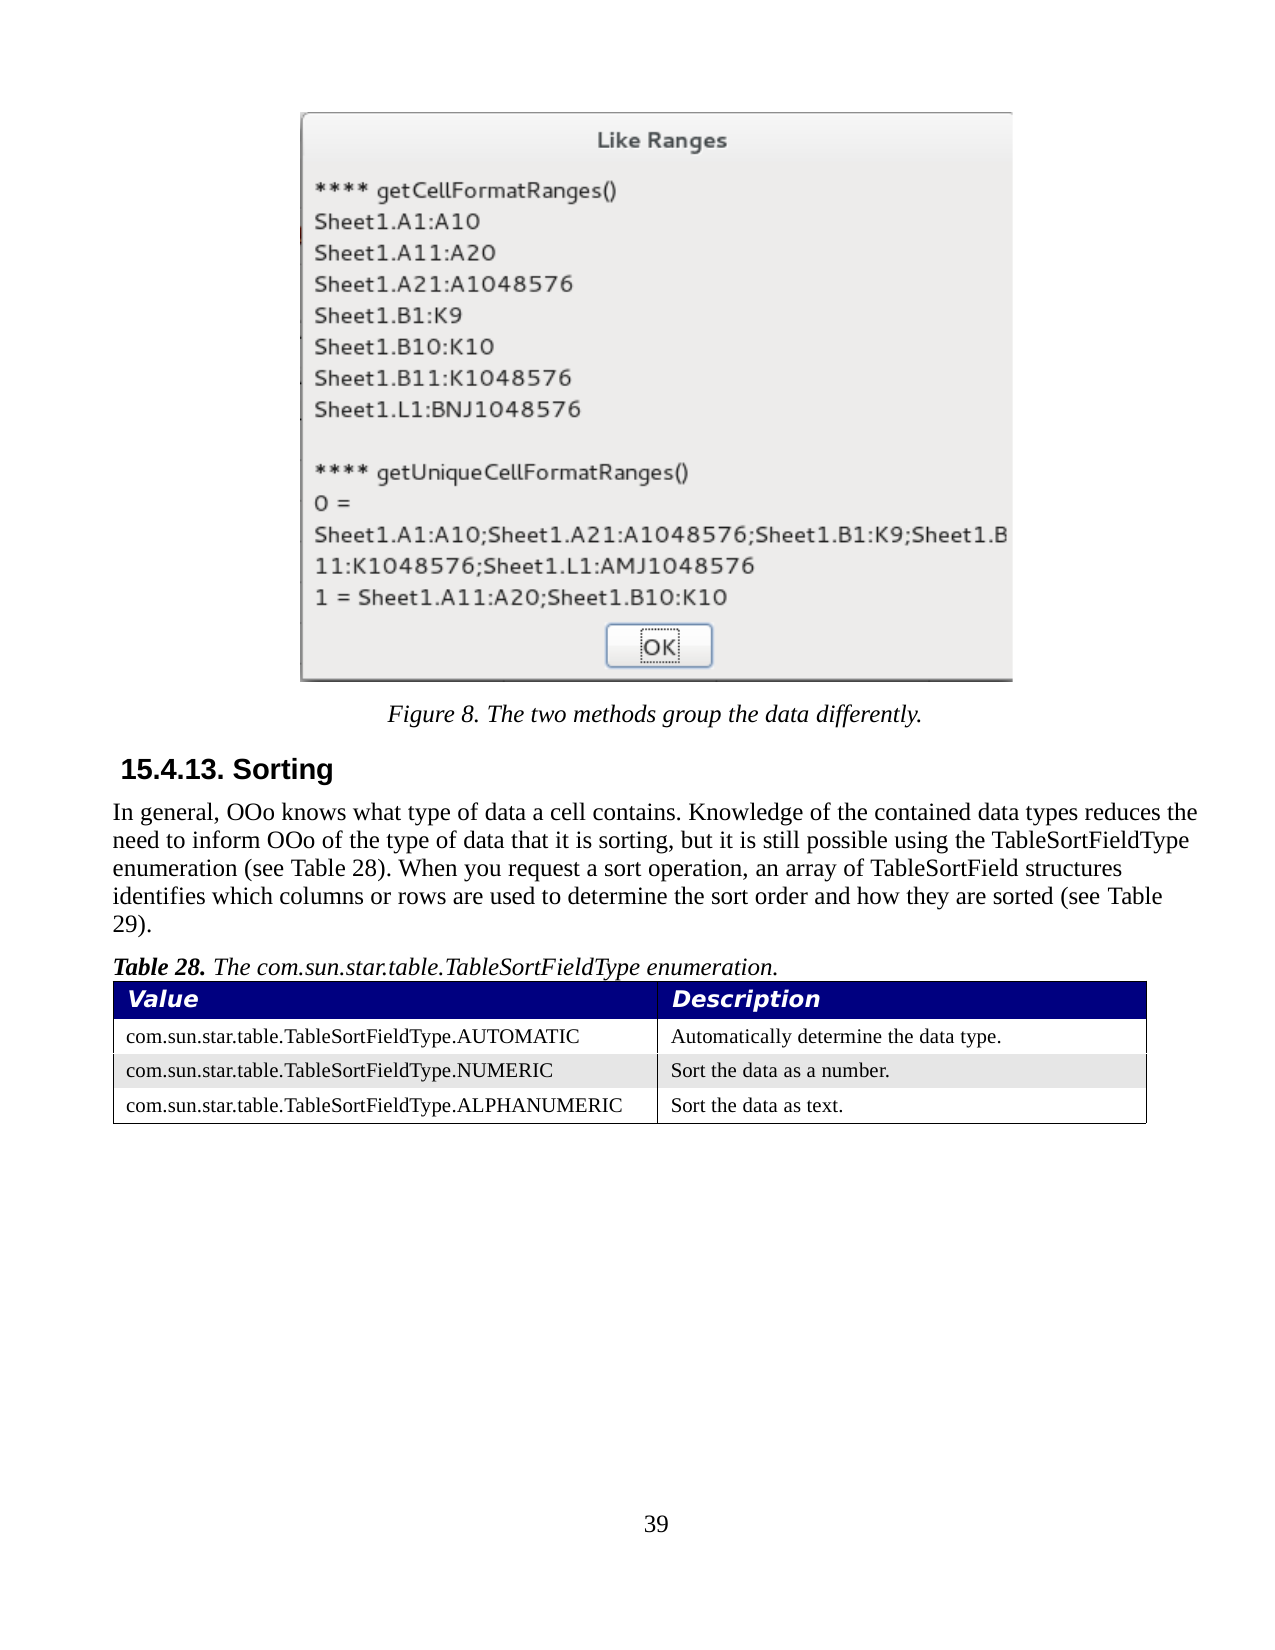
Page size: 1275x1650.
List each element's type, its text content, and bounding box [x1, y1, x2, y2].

table_cell com.sun.star.table.TableSortFieldType.ALPHANUMERIC [114, 1088, 657, 1123]
table_header Value [114, 982, 657, 1019]
text In general, OOo knows what type of data a cell contains. Knowledge of the contained data types reduces the need to inform OOo of the type of data that it is sorting, but it is still possible using the TableSortFieldType enumeration (see Table 28). When you request a sort operation, an array of TableSortField structures identifies which columns or rows are used to determine the sort order and how they are sorted (see Table 29). [112, 798, 1200, 938]
text Table 28. The com.sun.star.table.TableSortFieldType enumeration. [112, 952, 1200, 981]
table_cell com.sun.star.table.TableSortFieldType.NUMERIC [114, 1054, 657, 1088]
table_cell Sort the data as a number. [658, 1054, 1146, 1088]
table_cell Sort the data as text. [658, 1088, 1146, 1123]
table_header Description [658, 982, 1146, 1019]
text Figure 8. The two methods group the data differently. [112, 699, 1200, 728]
table_cell com.sun.star.table.TableSortFieldType.AUTOMATIC [114, 1019, 657, 1053]
picture [300, 112, 1013, 682]
table_cell Automatically determine the data type. [658, 1019, 1146, 1053]
subtitle Sorting [112, 753, 1200, 785]
